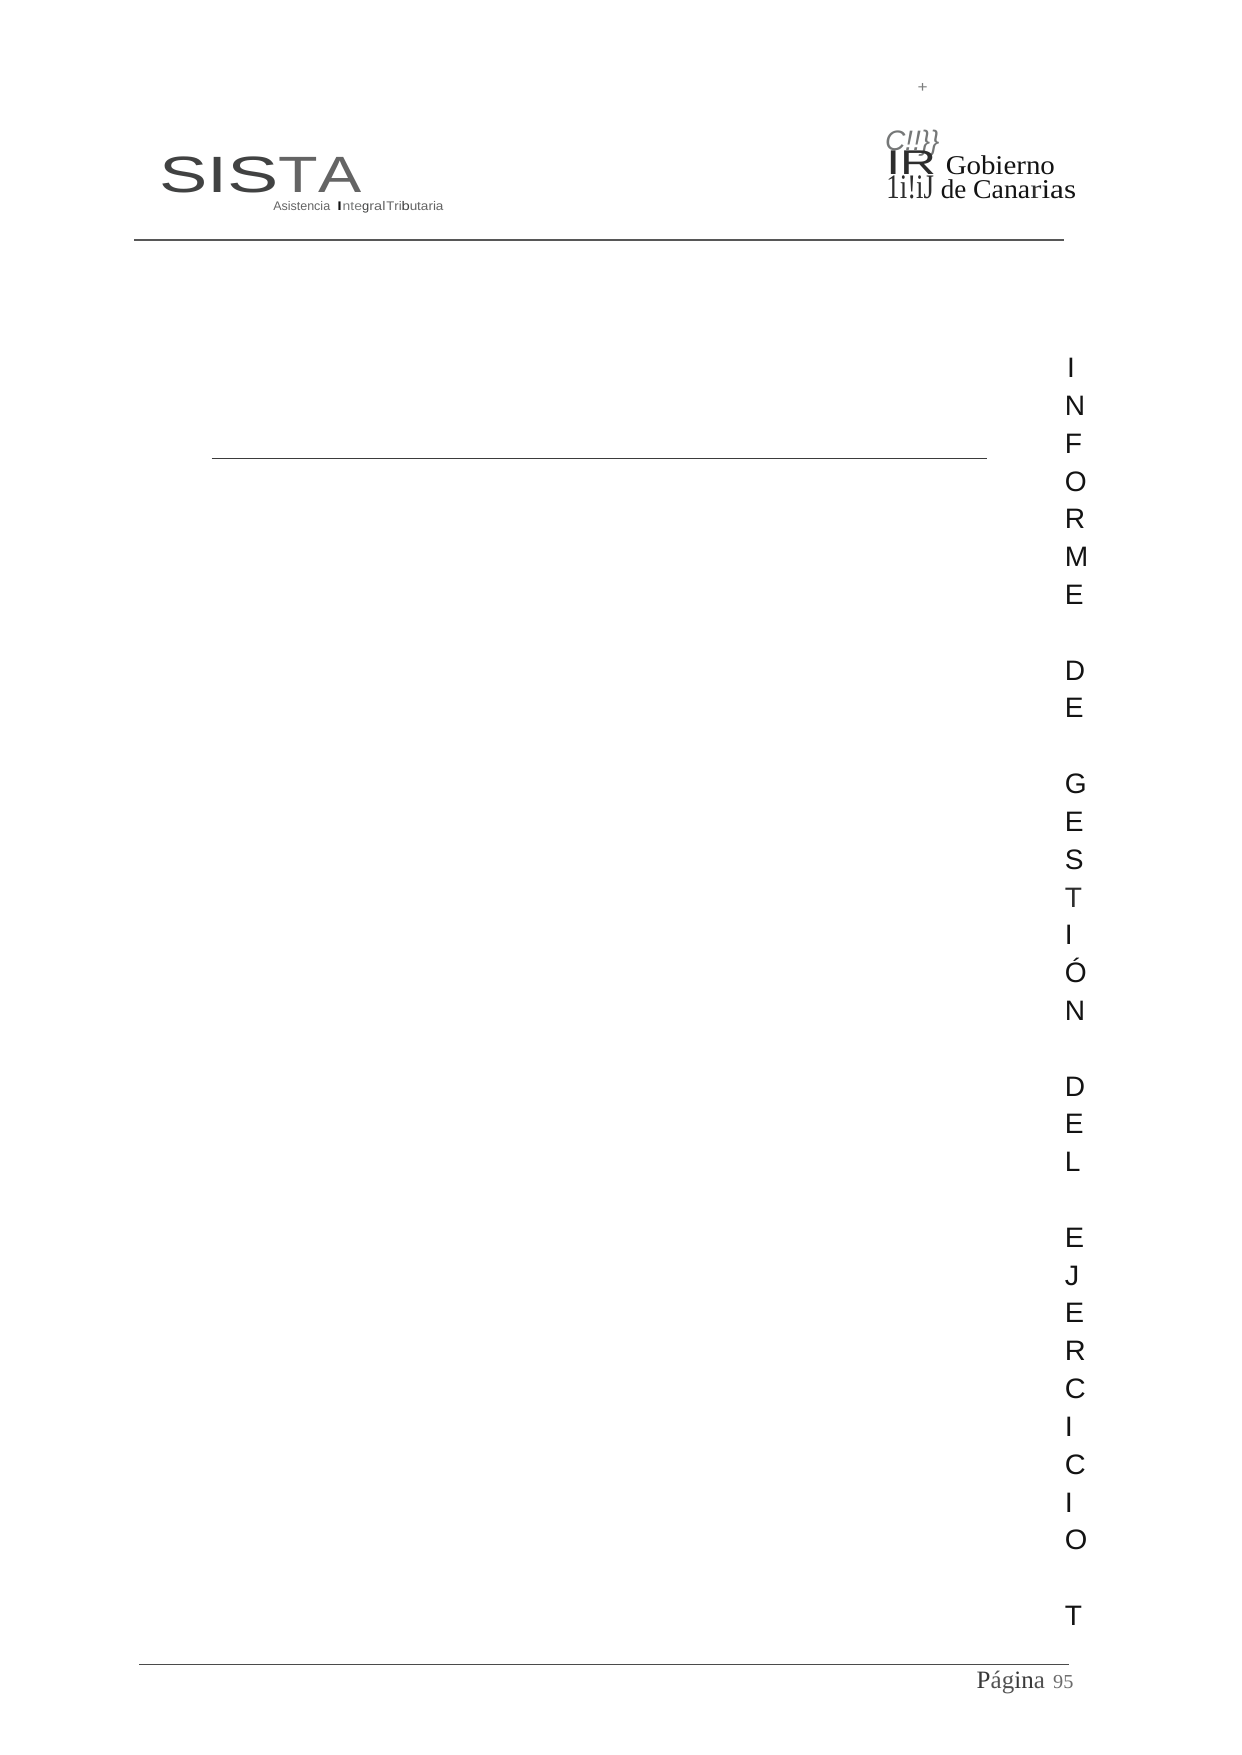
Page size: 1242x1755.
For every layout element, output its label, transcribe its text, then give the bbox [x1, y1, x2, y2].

text IR Gobierno [886, 151, 1096, 176]
text C!!}} [885, 123, 1096, 151]
text SISTA [159, 145, 440, 202]
text Asistencia IntegralTributaria [273, 202, 444, 213]
text 1i!iJ de Canarias [886, 176, 1096, 206]
